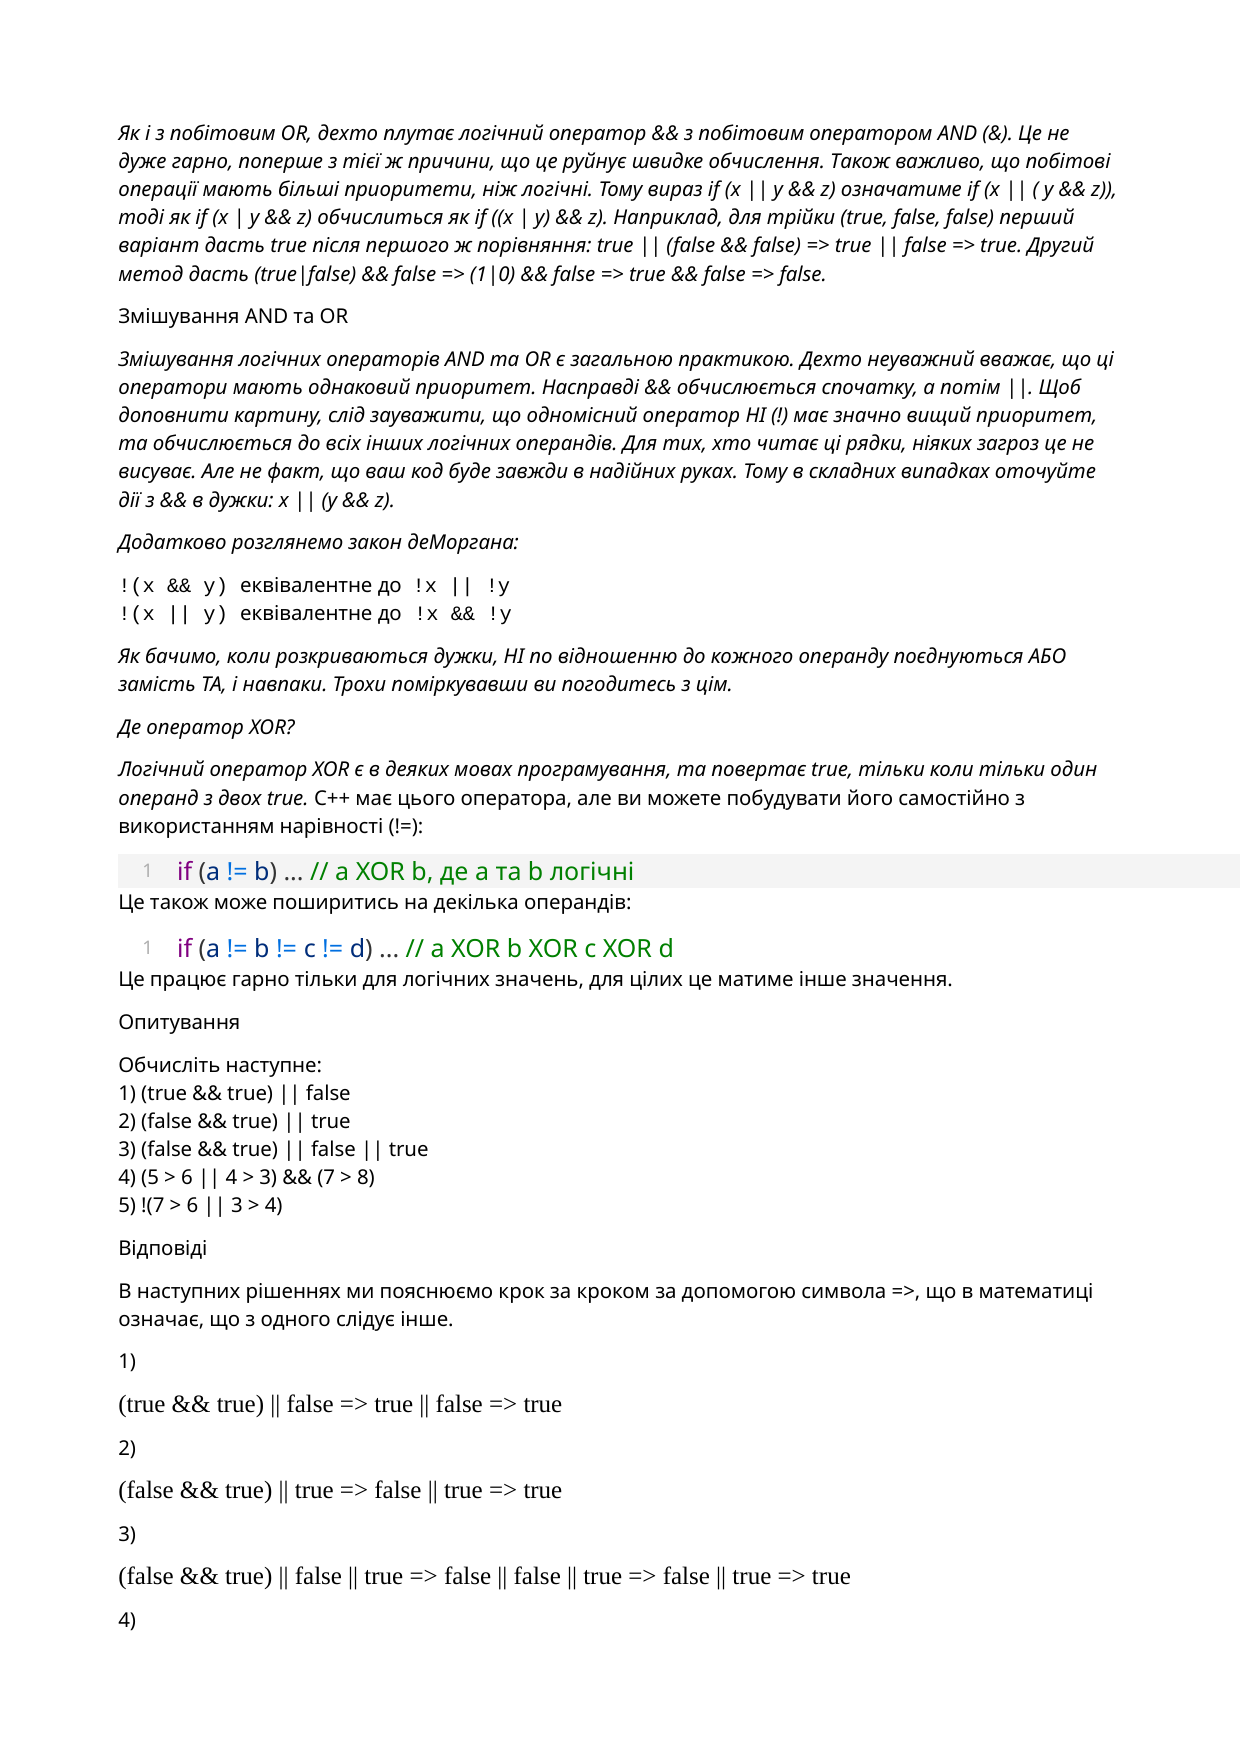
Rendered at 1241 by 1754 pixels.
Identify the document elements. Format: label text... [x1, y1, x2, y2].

text Змішування AND та OR [118, 301, 1122, 329]
text (false && true) || true => false || true => true [118, 1475, 1122, 1504]
text 1) [118, 1347, 1122, 1375]
table_header 1 [118, 854, 177, 888]
text Додатково розглянемо закон деМоргана: [118, 527, 1122, 556]
text 2) [118, 1433, 1122, 1461]
text В наступних рішеннях ми пояснюємо крок за кроком за допомогою символа =>, що в математиці означає, що з одного слідує інше. [118, 1276, 1122, 1332]
text !(x && y) еквівалентне до !x || !y !(x || y) еквівалентне до !x && !y [118, 570, 1122, 626]
table_header if (a != b != c != d) ... // a XOR b XOR c XOR d [177, 930, 1240, 964]
text Змішування логічних операторів AND та OR є загальною практикою. Дехто неуважний вважає, що ці оператори мають однаковий приоритет. Насправді && обчислюється спочатку, а потім ||. Щоб доповнити картину, слід зауважити, що одномісний оператор НІ (!) має значно вищий приоритет, та обчислюється до всіх інших логічних операндів. Для тих, хто читає ці рядки, ніяких загроз це не висуває. Але не факт, що ваш код буде завжди в надійних руках. Тому в складних випадках оточуйте дії з && в дужки: x || (y && z). [118, 344, 1122, 513]
text Це працює гарно тільки для логічних значень, для цілих це матиме інше значення. [118, 964, 1122, 992]
text Як і з побітовим OR, дехто плутає логічний оператор && з побітовим оператором AND (&). Це не дуже гарно, поперше з тієї ж причини, що це руйнує швидке обчислення. Також важливо, що побітові операції мають більші приоритети, ніж логічні. Тому вираз if (x || y && z) означатиме if (x || ( y && z)), тоді як if (x | y && z) обчислиться як if ((x | y) && z). Наприклад, для трійки (true, false, false) перший варіант дасть true після першого ж порівняння: true || (false && false) => true || false => true. Другий метод дасть (true|false) && false => (1|0) && false => true && false => false. [118, 118, 1122, 287]
text 4) [118, 1605, 1122, 1633]
text Як бачимо, коли розкриваються дужки, НІ по відношенню до кожного операнду поєднуються АБО замість ТА, і навпаки. Трохи поміркувавши ви погодитесь з цім. [118, 641, 1122, 697]
text Логічний оператор XOR є в деяких мовах програмування, та повертає true, тільки коли тільки один операнд з двох true. C++ має цього оператора, але ви можете побудувати його самостійно з використанням нарівності (!=): [118, 754, 1122, 839]
text (true && true) || false => true || false => true [118, 1389, 1122, 1418]
text (false && true) || false || true => false || false || true => false || true => true [118, 1561, 1122, 1590]
table_header 1 [118, 930, 177, 964]
text 3) [118, 1519, 1122, 1547]
text Відповіді [118, 1233, 1122, 1261]
table_header if (a != b) ... // a XOR b, де a та b логічні [177, 854, 1240, 888]
text Де оператор XOR? [118, 712, 1122, 740]
text Обчисліть наступне: 1) (true && true) || false 2) (false && true) || true 3) (false && true) || false || true 4) (5 > 6 || 4 > 3) && (7 > 8) 5) !(7 > 6 || 3 > 4) [118, 1050, 1122, 1218]
text Це також може поширитись на декілька операндів: [118, 888, 1122, 916]
text Опитування [118, 1007, 1122, 1035]
